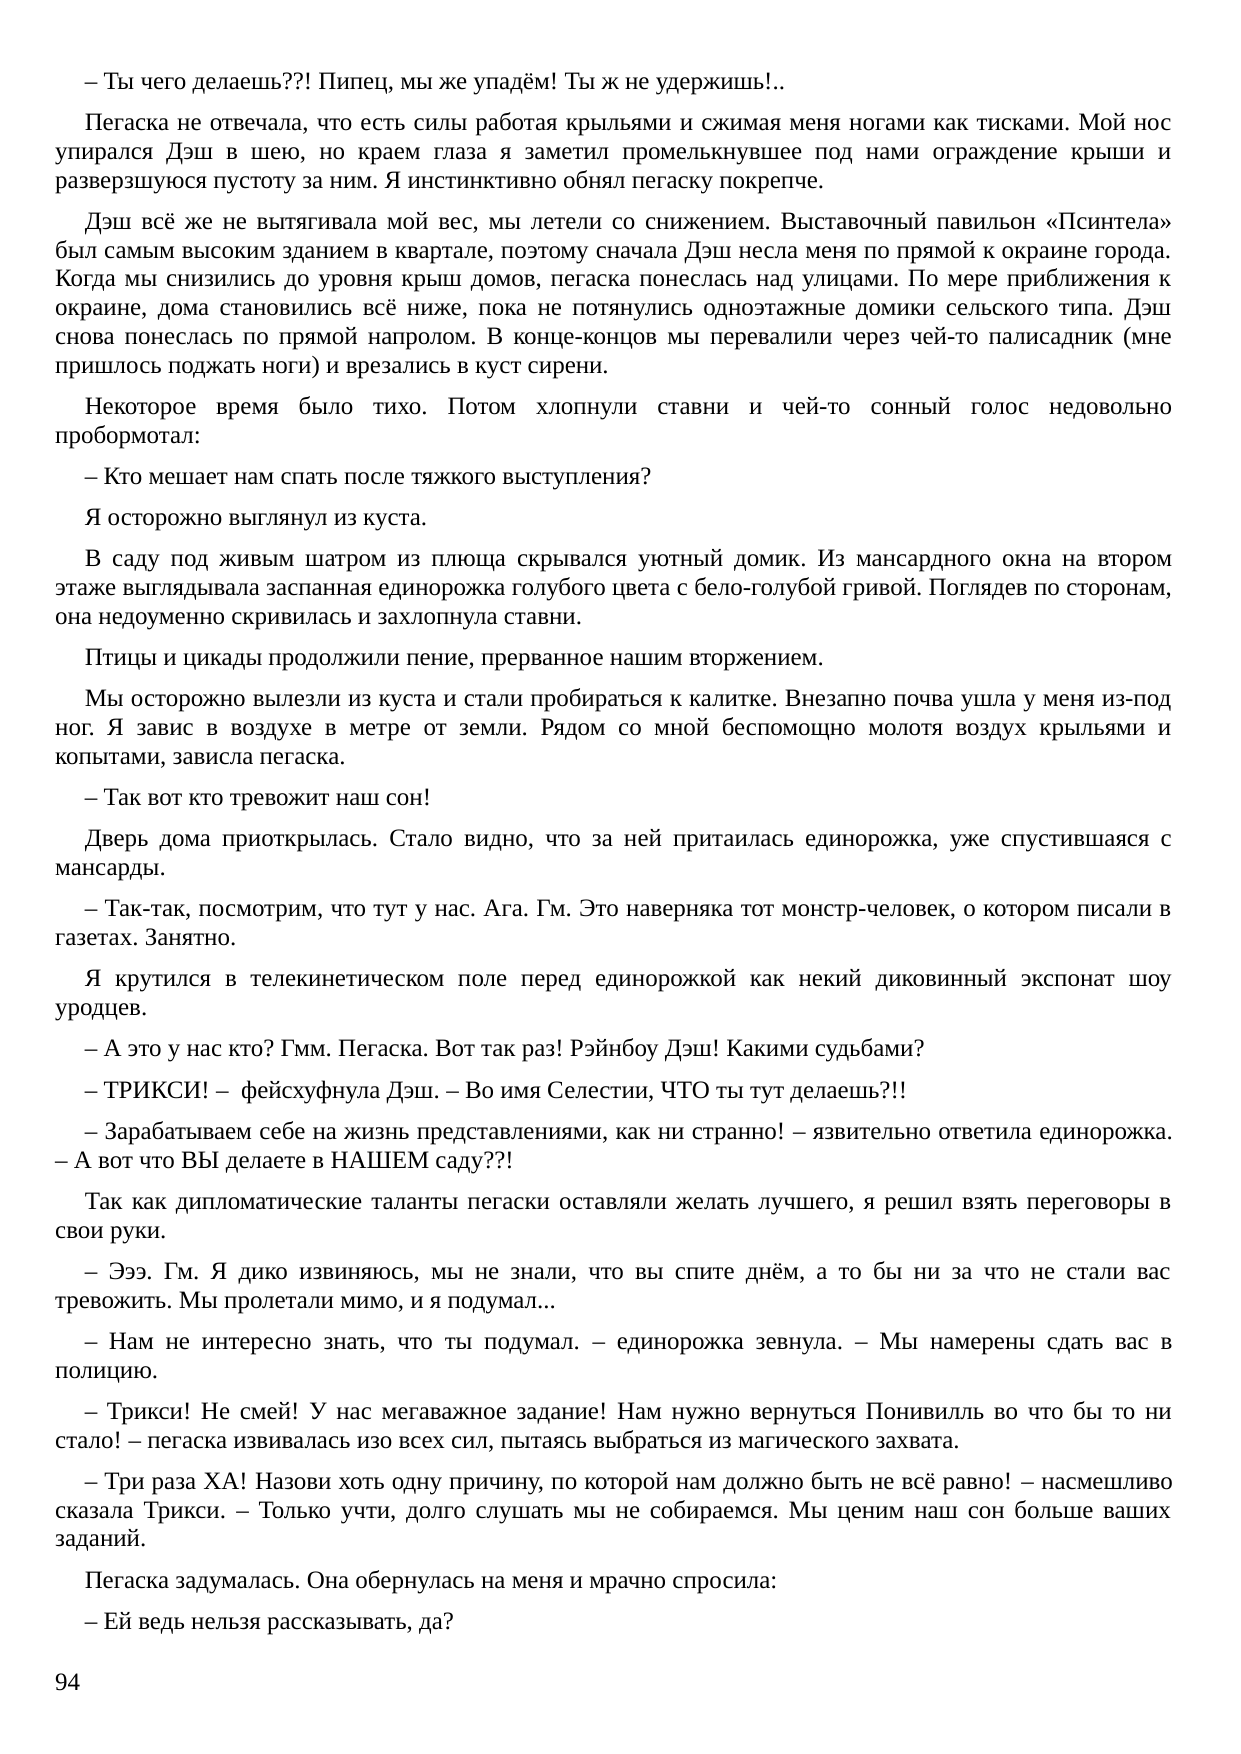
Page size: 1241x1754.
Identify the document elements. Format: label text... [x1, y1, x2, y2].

text – Кто мешает нам спать после тяжкого выступления? [55, 461, 1173, 490]
text – Зарабатываем себе на жизнь представлениями, как ни странно! – язвительно ответила единорожка. – А вот что ВЫ делаете в НАШЕМ саду??! [55, 1116, 1173, 1173]
text Так как дипломатические таланты пегаски оставляли желать лучшего, я решил взять переговоры в свои руки. [55, 1186, 1173, 1243]
text – Эээ. Гм. Я дико извиняюсь, мы не знали, что вы спите днём, а то бы ни за что не стали вас тревожить. Мы пролетали мимо, и я подумал... [55, 1256, 1173, 1313]
text Дверь дома приоткрылась. Стало видно, что за ней притаилась единорожка, уже спустившаяся с мансарды. [55, 823, 1173, 881]
text Пегаска задумалась. Она обернулась на меня и мрачно спросила: [55, 1565, 1173, 1593]
text Я крутился в телекинетическом поле перед единорожкой как некий диковинный экспонат шоу уродцев. [55, 963, 1173, 1021]
text Птицы и цикады продолжили пение, прерванное нашим вторжением. [55, 642, 1173, 671]
text – Так-так, посмотрим, что тут у нас. Ага. Гм. Это наверняка тот монстр-человек, о котором писали в газетах. Занятно. [55, 893, 1173, 951]
text – Ей ведь нельзя рассказывать, да? [55, 1606, 1173, 1635]
text Я осторожно выглянул из куста. [55, 502, 1173, 531]
text – А это у нас кто? Гмм. Пегаска. Вот так раз! Рэйнбоу Дэш! Какими судьбами? [55, 1033, 1173, 1062]
text Пегаска не отвечала, что есть силы работая крыльями и сжимая меня ногами как тисками. Мой нос упирался Дэш в шею, но краем глаза я заметил промелькнувшее под нами ограждение крыши и разверзшуюся пустоту за ним. Я инстинктивно обнял пегаску покрепче. [55, 107, 1173, 193]
text Дэш всё же не вытягивала мой вес, мы летели со снижением. Выставочный павильон «Псинтела» был самым высоким зданием в квартале, поэтому сначала Дэш несла меня по прямой к окраине города. Когда мы снизились до уровня крыш домов, пегаска понеслась над улицами. По мере приближения к окраине, дома становились всё ниже, пока не потянулись одноэтажные домики сельского типа. Дэш снова понеслась по прямой напролом. В конце-концов мы перевалили через чей-то палисадник (мне пришлось поджать ноги) и врезались в куст сирени. [55, 206, 1173, 378]
text – Нам не интересно знать, что ты подумал. – единорожка зевнула. – Мы намерены сдать вас в полицию. [55, 1326, 1173, 1383]
text – ТРИКСИ! – фейсхуфнула Дэш. – Во имя Селестии, ЧТО ты тут делаешь?!! [55, 1075, 1173, 1103]
text Некоторое время было тихо. Потом хлопнули ставни и чей-то сонный голос недовольно пробормотал: [55, 391, 1173, 448]
text Мы осторожно вылезли из куста и стали пробираться к калитке. Внезапно почва ушла у меня из-под ног. Я завис в воздухе в метре от земли. Рядом со мной беспомощно молотя воздух крыльями и копытами, зависла пегаска. [55, 683, 1173, 770]
text В саду под живым шатром из плюща скрывался уютный домик. Из мансардного окна на втором этаже выглядывала заспанная единорожка голубого цвета с бело-голубой гривой. Поглядев по сторонам, она недоуменно скривилась и захлопнула ставни. [55, 543, 1173, 630]
text – Трикси! Не смей! У нас мегаважное задание! Нам нужно вернуться Понивилль во что бы то ни стало! – пегаска извивалась изо всех сил, пытаясь выбраться из магического захвата. [55, 1396, 1173, 1453]
text – Три раза ХА! Назови хоть одну причину, по которой нам должно быть не всё равно! – насмешливо сказала Трикси. – Только учти, долго слушать мы не собираемся. Мы ценим наш сон больше ваших заданий. [55, 1466, 1173, 1552]
text – Так вот кто тревожит наш сон! [55, 782, 1173, 811]
text – Ты чего делаешь??! Пипец, мы же упадём! Ты ж не удержишь!.. [55, 66, 1173, 95]
